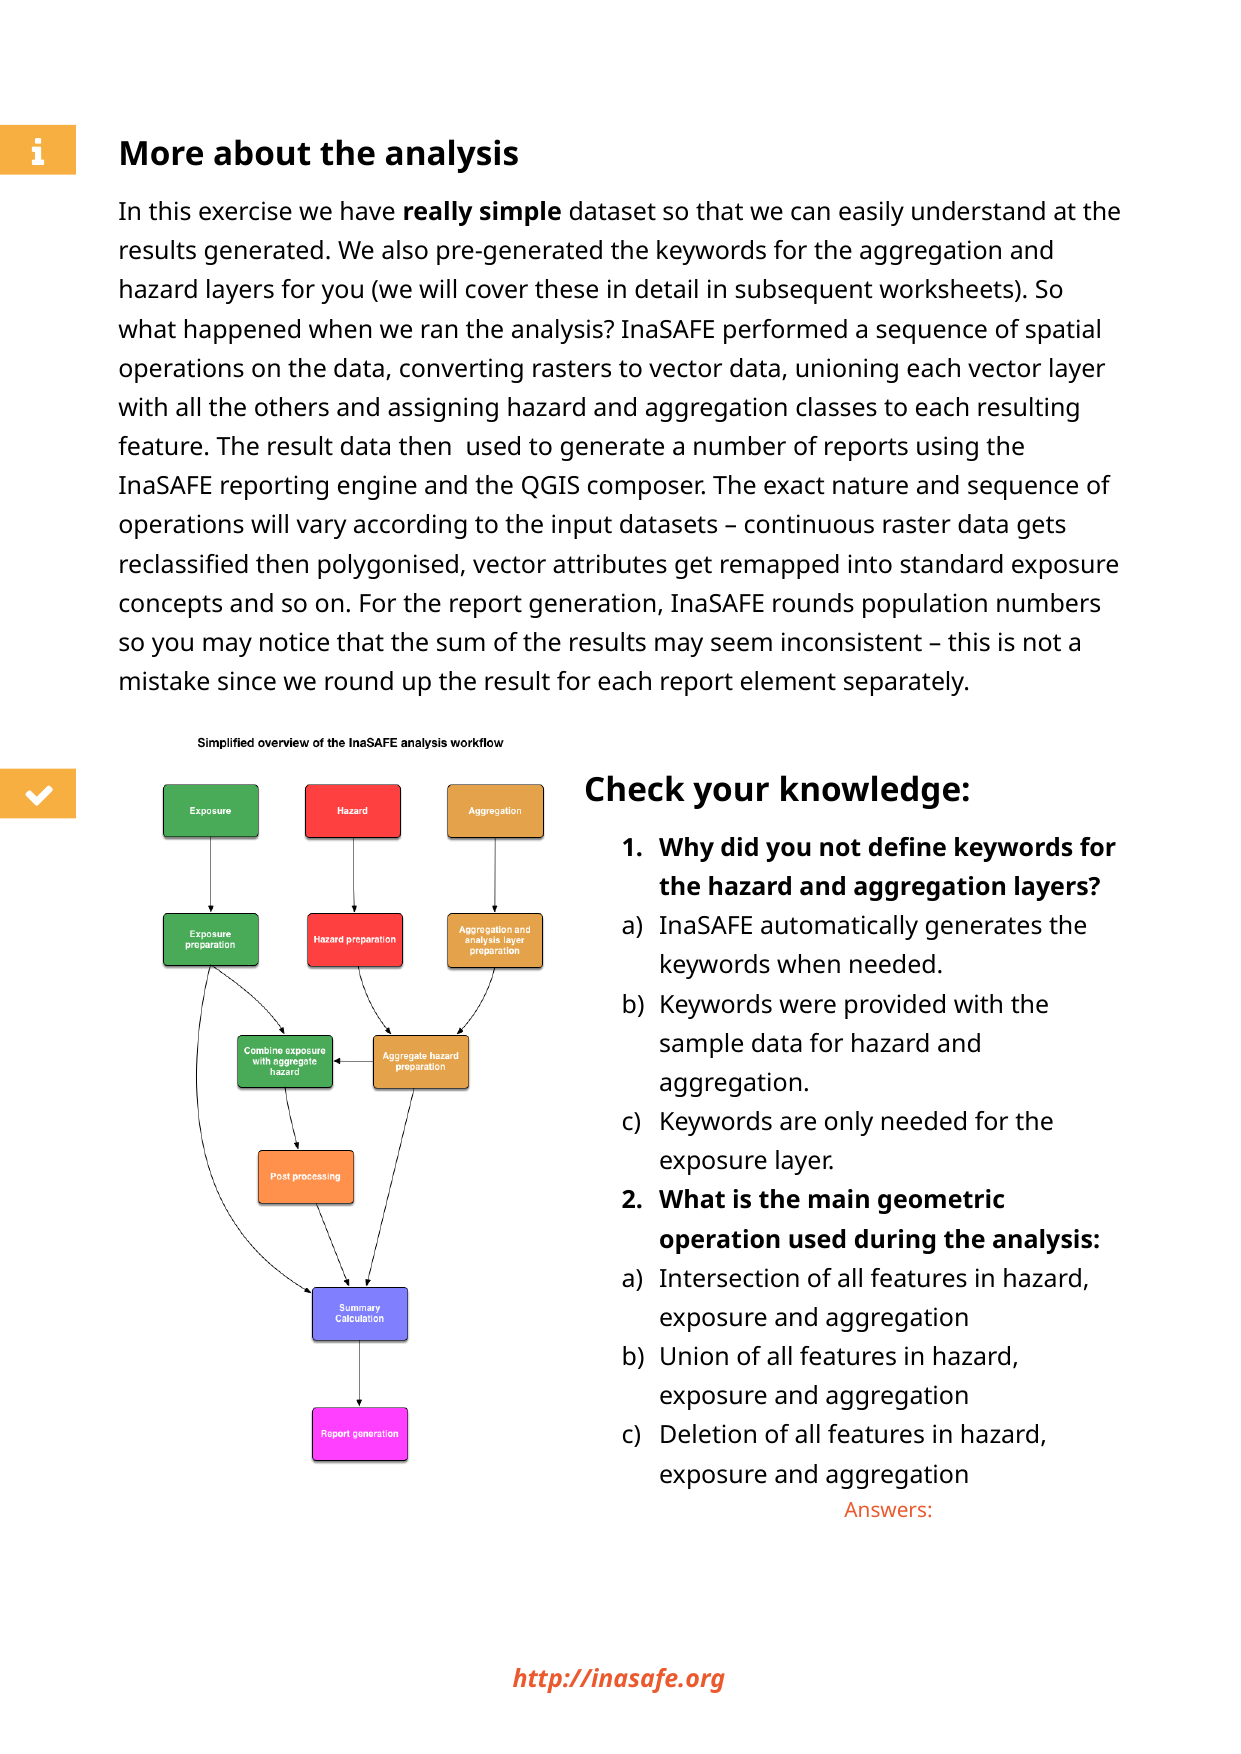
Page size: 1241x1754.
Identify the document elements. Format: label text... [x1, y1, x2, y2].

list Keywords are only needed for the exposure layer. [584, 1104, 1122, 1177]
list Intersection of all features in hazard, exposure and aggregation [584, 1261, 1122, 1334]
list What is the main geometric operation used during the analysis: [584, 1182, 1122, 1255]
picture [119, 712, 584, 1492]
list Keywords were provided with the sample data for hazard and aggregation. [584, 986, 1122, 1099]
subtitle Check your knowledge: [584, 766, 1122, 811]
list Why did you not define keywords for the hazard and aggregation layers? [584, 830, 1122, 903]
list Union of all features in hazard, exposure and aggregation [584, 1339, 1122, 1412]
subtitle More about the analysis [118, 130, 1122, 175]
text In this exercise we have really simple dataset so that we can easily understand at the results generated. We also pre-generated the keywords for the aggregation and hazard layers for you (we will cover these in detail in subsequent worksheets). So what happened when we ran the analysis? InaSAFE performed a sequence of spatial operations on the data, converting rasters to vector data, unioning each vector layer with all the others and assigning hazard and aggregation classes to each resulting feature. The result data then used to generate a number of reports using the InaSAFE reporting engine and the QGIS composer. The exact nature and sequence of operations will vary according to the input datasets – continuous raster data gets reclassified then polygonised, vector attributes get remapped into standard exposure concepts and so on. For the report generation, InaSAFE rounds population numbers so you may notice that the sum of the results may seem inconsistent – this is not a mistake since we round up the result for each report element separately. [118, 194, 1122, 698]
list Deletion of all features in hazard, exposure and aggregation [584, 1417, 1122, 1490]
text Answers: [118, 1496, 1122, 1524]
list InaSAFE automatically generates the keywords when needed. [584, 908, 1122, 981]
